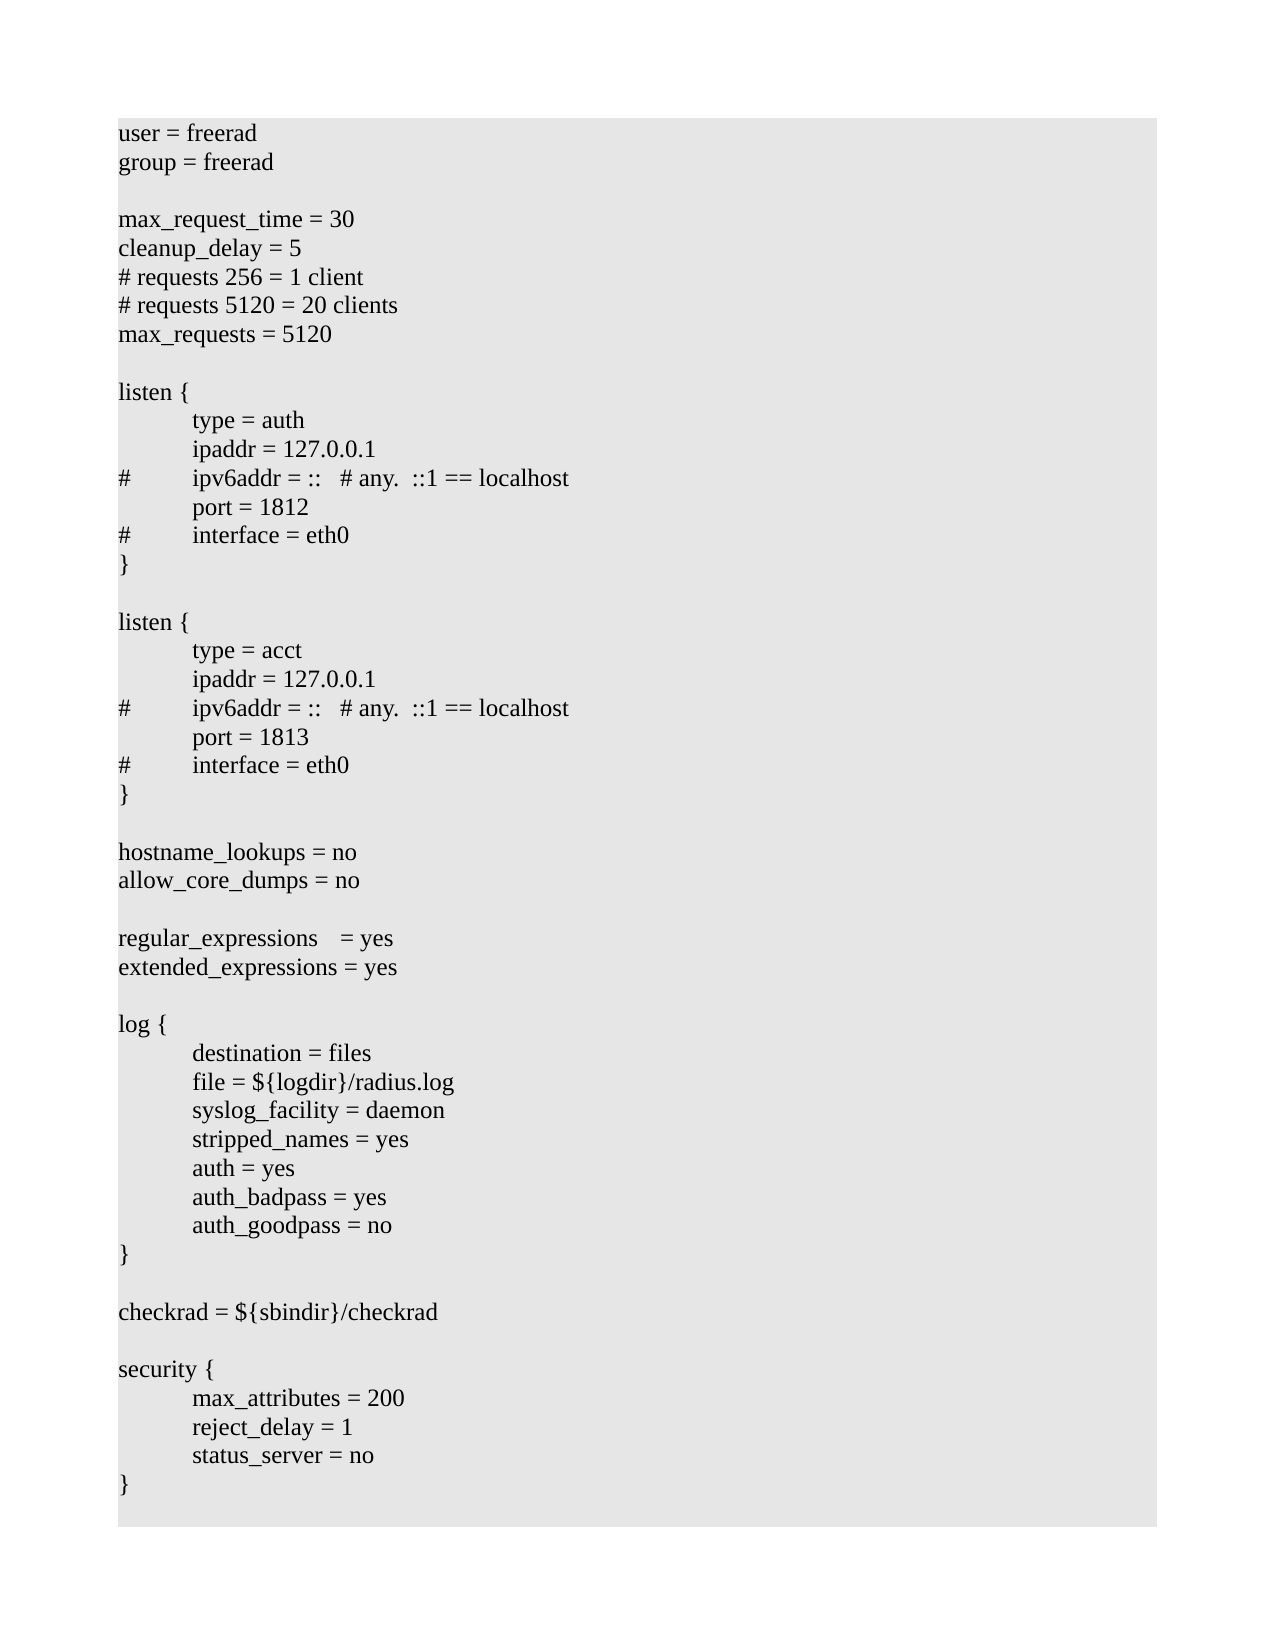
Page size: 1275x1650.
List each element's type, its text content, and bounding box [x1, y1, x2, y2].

text # requests 5120 = 20 clients [118, 291, 1157, 319]
text auth_goodpass = no [118, 1211, 1157, 1239]
text max_request_time = 30 [118, 204, 1157, 233]
text file = ${logdir}/radius.log [118, 1067, 1157, 1096]
text max_requests = 5120 [118, 319, 1157, 348]
text reject_delay = 1 [118, 1412, 1157, 1441]
text } [118, 549, 1157, 578]
text type = acct [118, 636, 1157, 664]
text # ipv6addr = :: # any. ::1 == localhost [118, 463, 1157, 492]
text destination = files [118, 1038, 1157, 1067]
text } [118, 779, 1157, 808]
text # requests 256 = 1 client [118, 262, 1157, 291]
text listen { [118, 377, 1157, 406]
text security { [118, 1354, 1157, 1383]
text ipaddr = 127.0.0.1 [118, 664, 1157, 693]
text extended_expressions = yes [118, 952, 1157, 981]
text } [118, 1239, 1157, 1268]
text stripped_names = yes [118, 1124, 1157, 1153]
text checkrad = ${sbindir}/checkrad [118, 1297, 1157, 1326]
text allow_core_dumps = no [118, 866, 1157, 894]
text status_server = no [118, 1441, 1157, 1469]
text } [118, 1469, 1157, 1498]
text regular_expressions = yes [118, 923, 1157, 952]
text max_attributes = 200 [118, 1383, 1157, 1412]
text listen { [118, 607, 1157, 636]
text # interface = eth0 [118, 751, 1157, 779]
text cleanup_delay = 5 [118, 233, 1157, 262]
text user = freerad [118, 118, 1157, 147]
text # interface = eth0 [118, 521, 1157, 549]
text auth = yes [118, 1153, 1157, 1182]
text auth_badpass = yes [118, 1182, 1157, 1211]
text hostname_lookups = no [118, 837, 1157, 866]
text # ipv6addr = :: # any. ::1 == localhost [118, 693, 1157, 722]
text group = freerad [118, 147, 1157, 176]
text port = 1813 [118, 722, 1157, 751]
text type = auth [118, 406, 1157, 434]
text log { [118, 1009, 1157, 1038]
text syslog_facility = daemon [118, 1096, 1157, 1124]
text ipaddr = 127.0.0.1 [118, 434, 1157, 463]
text port = 1812 [118, 492, 1157, 521]
